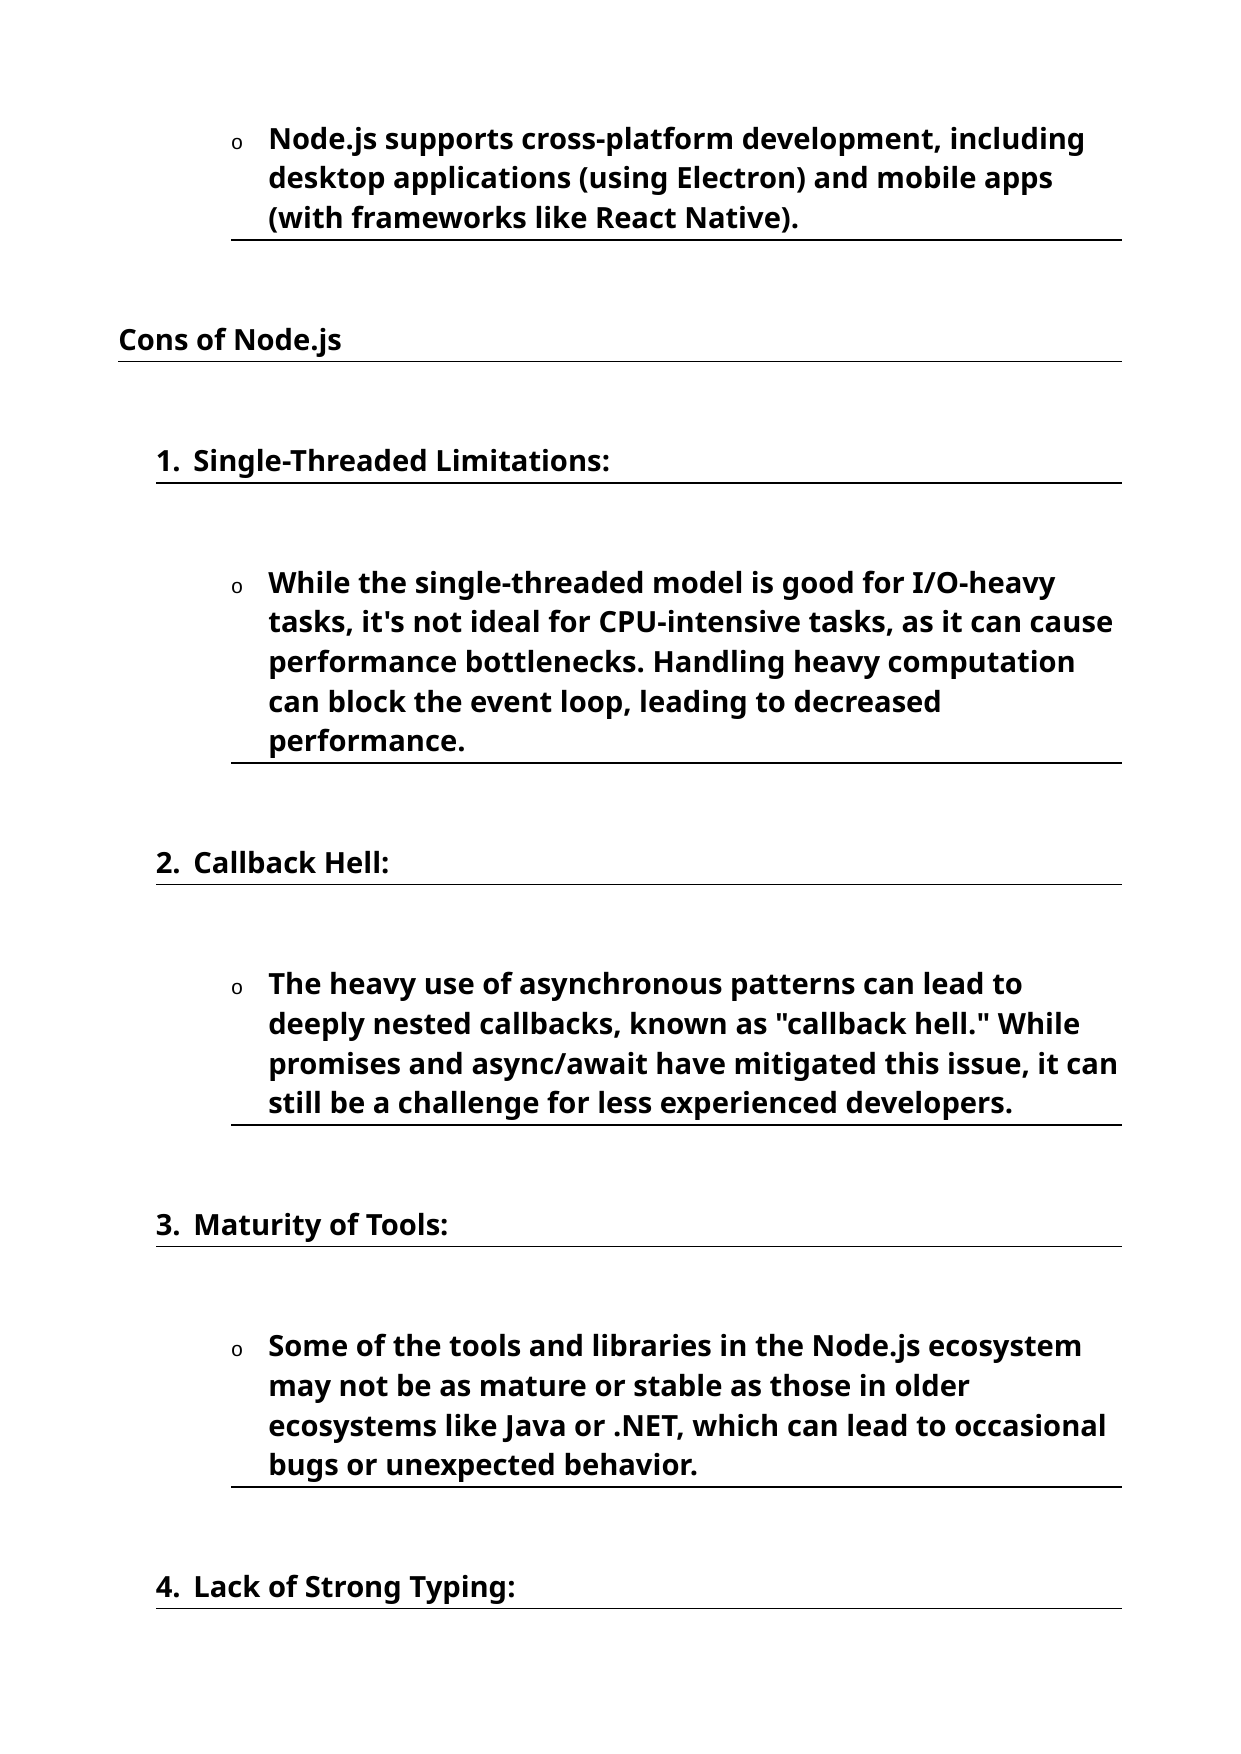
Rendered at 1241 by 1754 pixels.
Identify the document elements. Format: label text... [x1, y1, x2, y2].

subtitle Maturity of Tools: [156, 1204, 1122, 1246]
subtitle Some of the tools and libraries in the Node.js ecosystem may not be as mature or stable as those in older ecosystems like Java or .NET, which can lead to occasional bugs or unexpected behavior. [231, 1326, 1122, 1486]
subtitle Lack of Strong Typing: [156, 1566, 1122, 1608]
subtitle While the single-threaded model is good for I/O-heavy tasks, it's not ideal for CPU-intensive tasks, as it can cause performance bottlenecks. Handling heavy computation can block the event loop, leading to decreased performance. [231, 562, 1122, 762]
subtitle Node.js supports cross-platform development, including desktop applications (using Electron) and mobile apps (with frameworks like React Native). [231, 118, 1122, 239]
subtitle Single-Threaded Limitations: [156, 440, 1122, 482]
subtitle Callback Hell: [156, 842, 1122, 884]
subtitle Cons of Node.js [118, 319, 1122, 361]
subtitle The heavy use of asynchronous patterns can lead to deeply nested callbacks, known as "callback hell." While promises and async/await have mitigated this issue, it can still be a challenge for less experienced developers. [231, 963, 1122, 1124]
